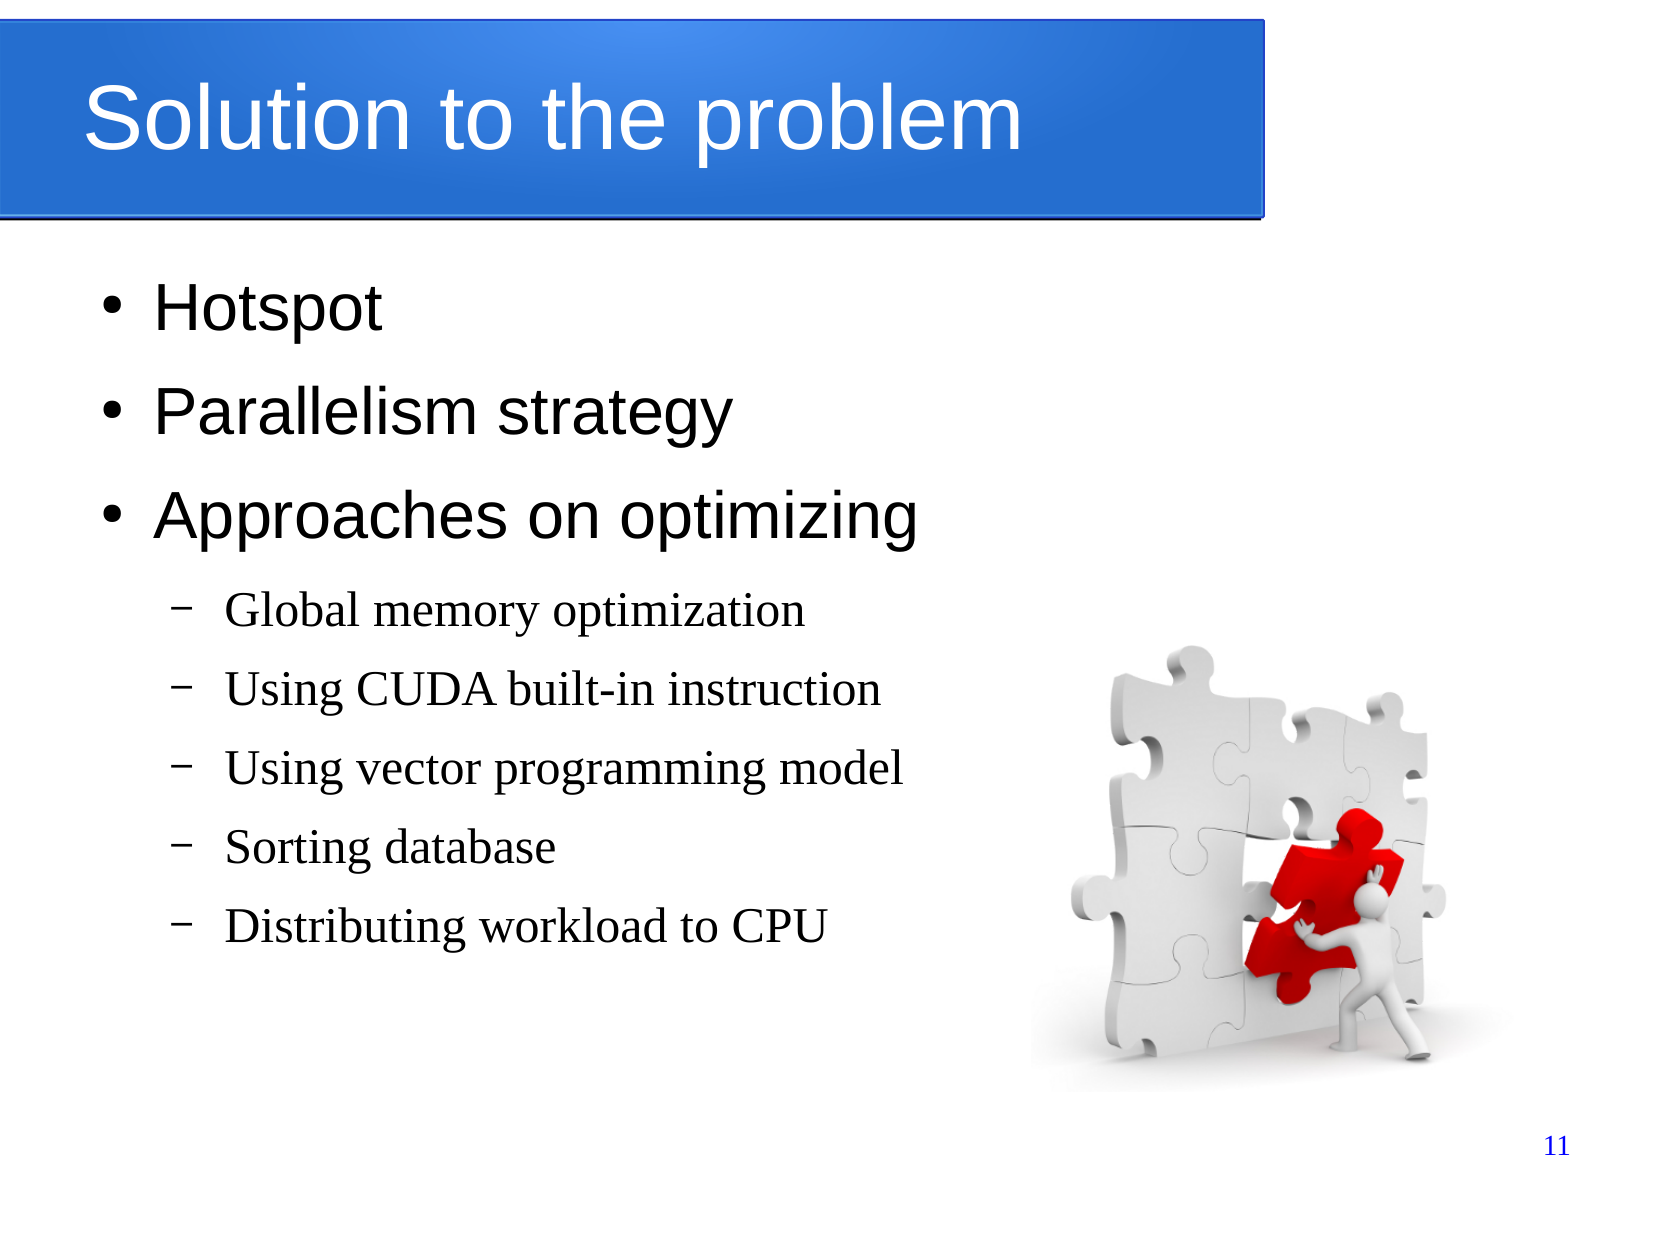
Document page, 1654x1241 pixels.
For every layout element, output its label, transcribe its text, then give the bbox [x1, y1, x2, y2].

list Hotspot Parallelism strategy Approaches on optimizing Global memory optimization Using CUDA built-in instruction Using vector programming model Sorting database Distributing workload to CPU [82, 269, 1538, 1201]
picture [1031, 644, 1519, 1093]
title Solution to the problem [82, 25, 1250, 210]
